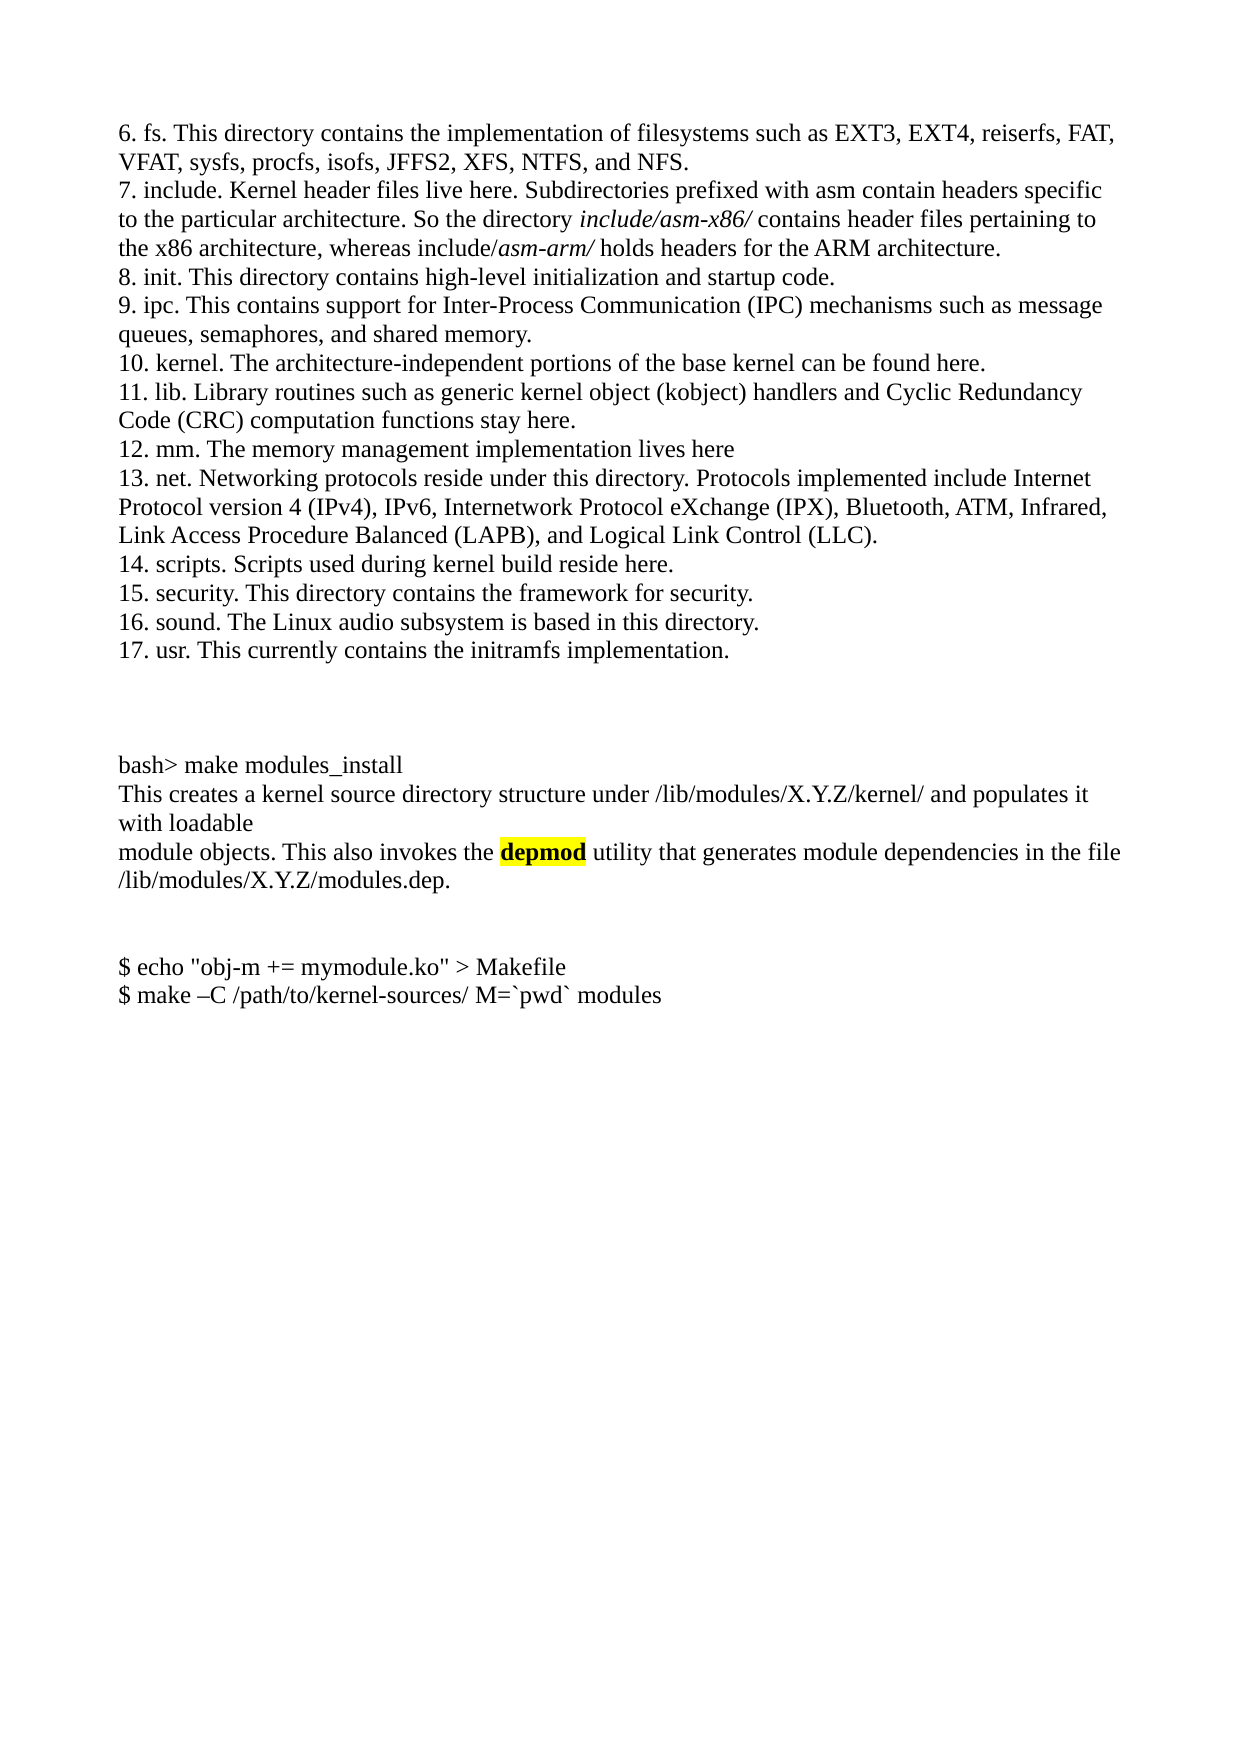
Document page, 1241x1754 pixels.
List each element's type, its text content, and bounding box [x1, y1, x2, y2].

text $ echo "obj-m += mymodule.ko" > Makefile [118, 952, 1122, 981]
text 6. fs. This directory contains the implementation of filesystems such as EXT3, EXT4, reiserfs, FAT, VFAT, sysfs, procfs, isofs, JFFS2, XFS, NTFS, and NFS. [118, 118, 1122, 176]
text This creates a kernel source directory structure under /lib/modules/X.Y.Z/kernel/ and populates it with loadable [118, 779, 1122, 837]
text $ make –C /path/to/kernel-sources/ M=`pwd` modules [118, 981, 1122, 1009]
text 9. ipc. This contains support for Inter-Process Communication (IPC) mechanisms such as message queues, semaphores, and shared memory. [118, 291, 1122, 348]
text 17. usr. This currently contains the initramfs implementation. [118, 636, 1122, 664]
text 16. sound. The Linux audio subsystem is based in this directory. [118, 607, 1122, 636]
text 10. kernel. The architecture-independent portions of the base kernel can be found here. [118, 348, 1122, 377]
text 8. init. This directory contains high-level initialization and startup code. [118, 262, 1122, 291]
text 13. net. Networking protocols reside under this directory. Protocols implemented include Internet Protocol version 4 (IPv4), IPv6, Internetwork Protocol eXchange (IPX), Bluetooth, ATM, Infrared, Link Access Procedure Balanced (LAPB), and Logical Link Control (LLC). [118, 463, 1122, 549]
text 14. scripts. Scripts used during kernel build reside here. [118, 549, 1122, 578]
text /lib/modules/X.Y.Z/modules.dep. [118, 866, 1122, 894]
text module objects. This also invokes the depmod utility that generates module dependencies in the file [118, 837, 1122, 866]
text 11. lib. Library routines such as generic kernel object (kobject) handlers and Cyclic Redundancy Code (CRC) computation functions stay here. [118, 377, 1122, 434]
text 12. mm. The memory management implementation lives here [118, 434, 1122, 463]
text 15. security. This directory contains the framework for security. [118, 578, 1122, 607]
text 7. include. Kernel header files live here. Subdirectories prefixed with asm contain headers specific to the particular architecture. So the directory include/asm-x86/ contains header files pertaining to the x86 architecture, whereas include/asm-arm/ holds headers for the ARM architecture. [118, 176, 1122, 262]
text bash> make modules_install [118, 751, 1122, 779]
